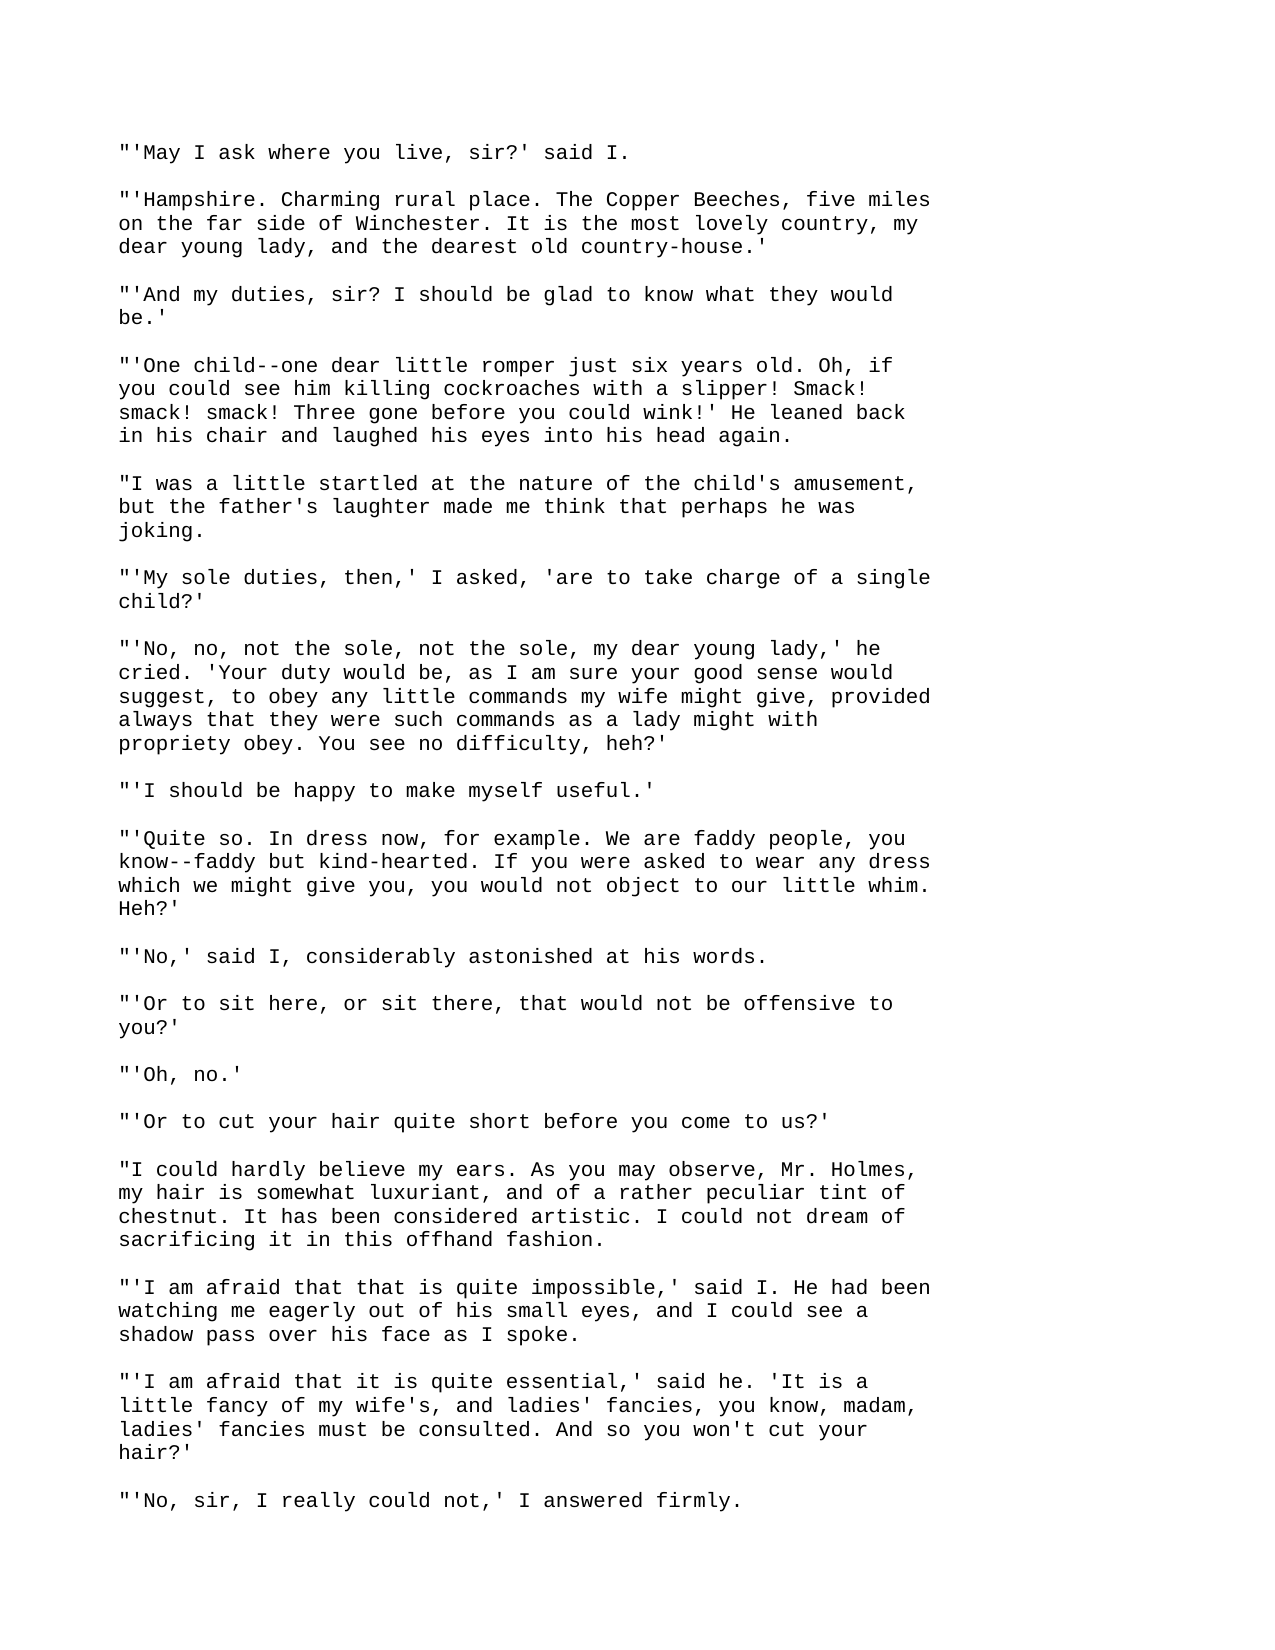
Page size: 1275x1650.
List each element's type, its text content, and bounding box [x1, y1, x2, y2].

text dear young lady, and the dearest old country-house.' [118, 236, 1157, 260]
text child?' [118, 591, 1157, 615]
text know--faddy but kind-hearted. If you were asked to wear any dress [118, 851, 1157, 875]
text "'May I ask where you live, sir?' said I. [118, 142, 1157, 165]
text "'And my duties, sir? I should be glad to know what they would [118, 284, 1157, 307]
text on the far side of Winchester. It is the most lovely country, my [118, 213, 1157, 236]
text "'I should be happy to make myself useful.' [118, 780, 1157, 804]
text in his chair and laughed his eyes into his head again. [118, 426, 1157, 449]
text joking. [118, 520, 1157, 544]
text suggest, to obey any little commands my wife might give, provided [118, 686, 1157, 709]
text "'I am afraid that it is quite essential,' said he. 'It is a [118, 1371, 1157, 1395]
text "'Oh, no.' [118, 1064, 1157, 1088]
text "'Hampshire. Charming rural place. The Copper Beeches, five miles [118, 189, 1157, 213]
text little fancy of my wife's, and ladies' fancies, you know, madam, [118, 1395, 1157, 1419]
text my hair is somewhat luxuriant, and of a rather peculiar tint of [118, 1182, 1157, 1206]
text be.' [118, 307, 1157, 331]
text propriety obey. You see no difficulty, heh?' [118, 733, 1157, 757]
text "I could hardly believe my ears. As you may observe, Mr. Holmes, [118, 1158, 1157, 1182]
text you could see him killing cockroaches with a slipper! Smack! [118, 378, 1157, 402]
text cried. 'Your duty would be, as I am sure your good sense would [118, 662, 1157, 686]
text "'I am afraid that that is quite impossible,' said I. He had been [118, 1277, 1157, 1300]
text smack! smack! Three gone before you could wink!' He leaned back [118, 402, 1157, 426]
text "I was a little startled at the nature of the child's amusement, [118, 473, 1157, 496]
text ladies' fancies must be consulted. And so you won't cut your [118, 1419, 1157, 1442]
text "'Or to sit here, or sit there, that would not be offensive to [118, 993, 1157, 1017]
text "'No, sir, I really could not,' I answered firmly. [118, 1489, 1157, 1513]
text "'No, no, not the sole, not the sole, my dear young lady,' he [118, 638, 1157, 662]
text "'Quite so. In dress now, for example. We are faddy people, you [118, 827, 1157, 851]
text "'My sole duties, then,' I asked, 'are to take charge of a single [118, 567, 1157, 591]
text always that they were such commands as a lady might with [118, 709, 1157, 733]
text hair?' [118, 1442, 1157, 1466]
text but the father's laughter made me think that perhaps he was [118, 496, 1157, 520]
text "'No,' said I, considerably astonished at his words. [118, 946, 1157, 969]
text chestnut. It has been considered artistic. I could not dream of [118, 1206, 1157, 1229]
text Heh?' [118, 898, 1157, 922]
text "'Or to cut your hair quite short before you come to us?' [118, 1111, 1157, 1135]
text shadow pass over his face as I spoke. [118, 1324, 1157, 1348]
text watching me eagerly out of his small eyes, and I could see a [118, 1300, 1157, 1324]
text "'One child--one dear little romper just six years old. Oh, if [118, 354, 1157, 378]
text which we might give you, you would not object to our little whim. [118, 875, 1157, 898]
text you?' [118, 1017, 1157, 1040]
text sacrificing it in this offhand fashion. [118, 1229, 1157, 1253]
